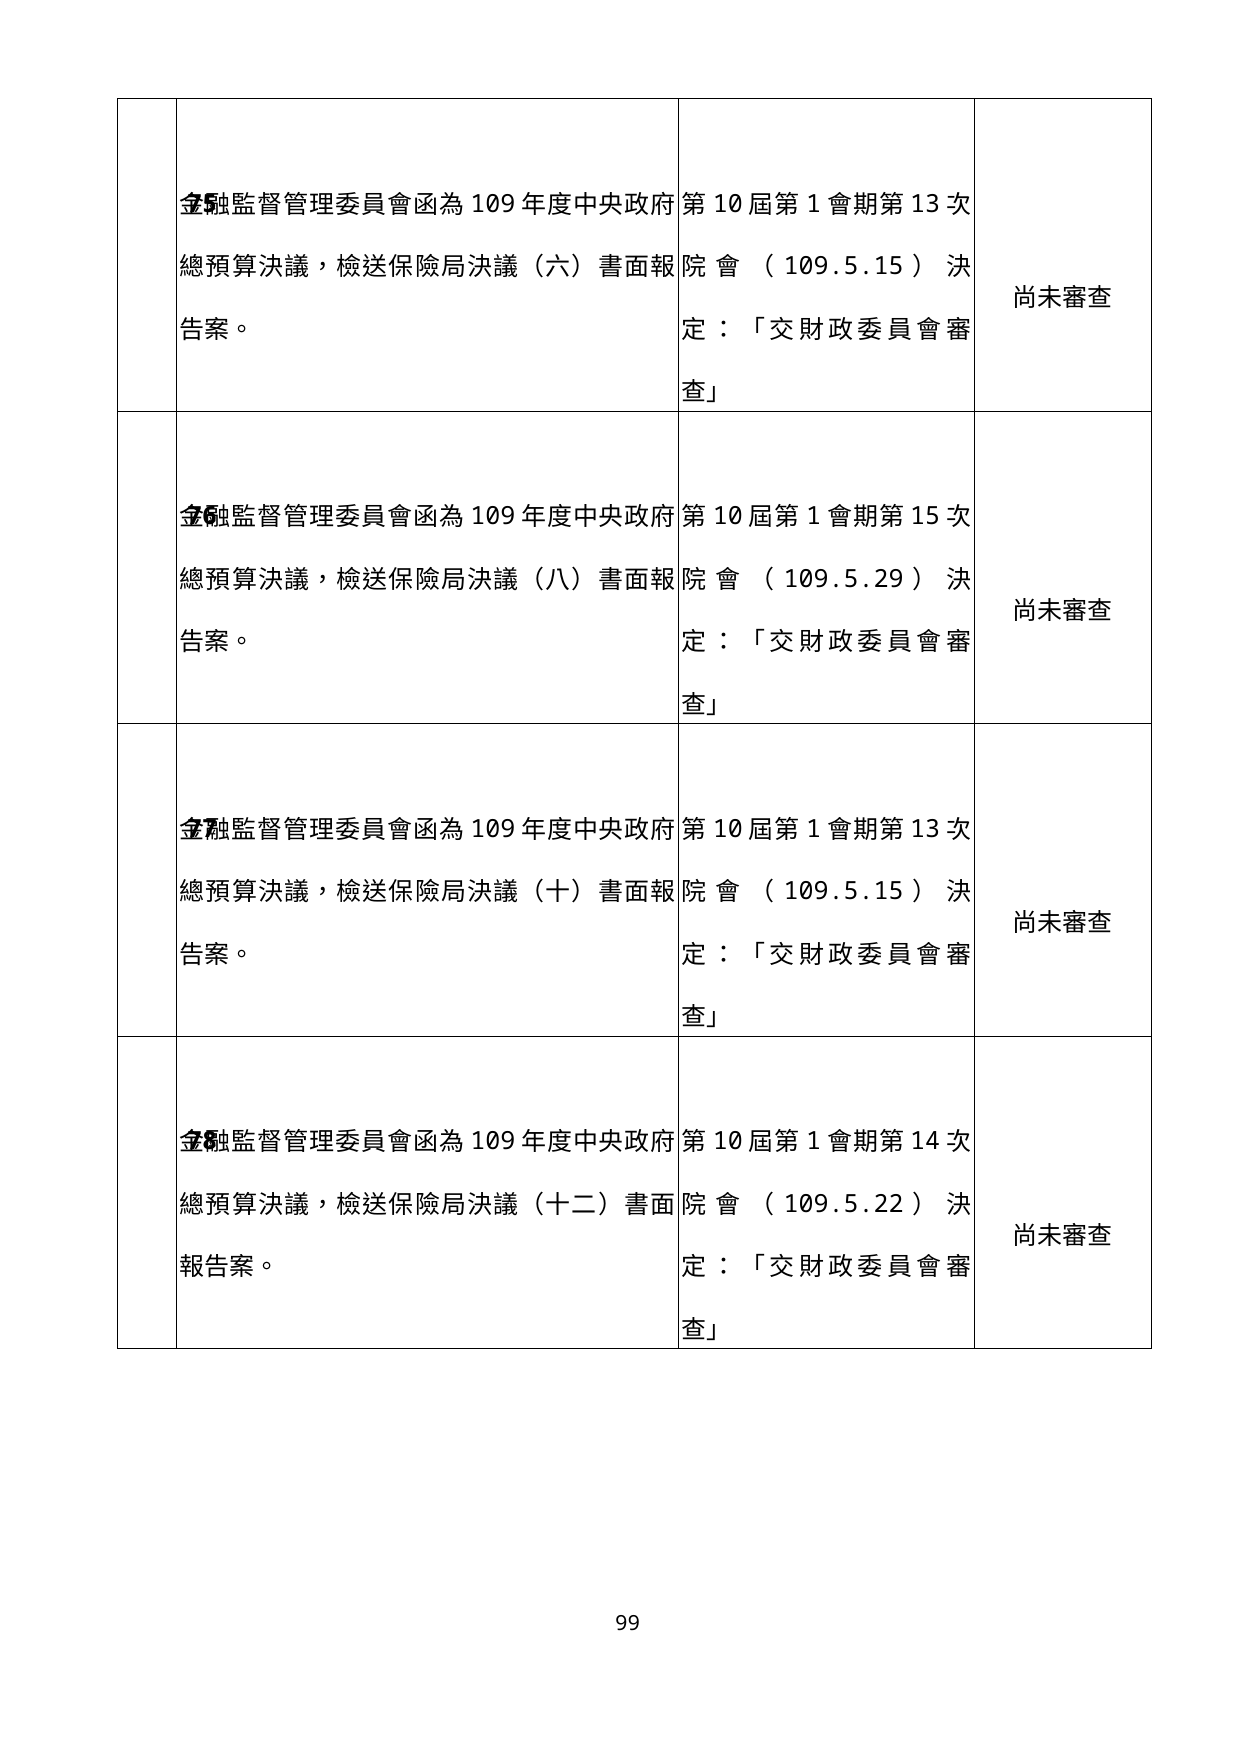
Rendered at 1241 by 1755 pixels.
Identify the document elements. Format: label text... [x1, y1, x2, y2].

table_cell 尚未審查 [975, 412, 1151, 723]
table_cell 尚未審查 [975, 99, 1151, 411]
table_cell 金融監督管理委員會函為109年度中央政府總預算決議，檢送保險局決議（十）書面報告案。 [177, 724, 678, 1036]
table_cell [118, 99, 176, 411]
table_cell [118, 724, 176, 1036]
table_cell 第10屆第1會期第13次院會（109.5.15）決定：「交財政委員會審查」 [679, 724, 974, 1036]
table_cell 尚未審查 [975, 1037, 1151, 1348]
table_cell 金融監督管理委員會函為109年度中央政府總預算決議，檢送保險局決議（十二）書面報告案。 [177, 1037, 678, 1348]
table_cell 金融監督管理委員會函為109年度中央政府總預算決議，檢送保險局決議（八）書面報告案。 [177, 412, 678, 723]
table_cell 第10屆第1會期第14次院會（109.5.22）決定：「交財政委員會審查」 [679, 1037, 974, 1348]
table_cell 第10屆第1會期第15次院會（109.5.29）決定：「交財政委員會審查」 [679, 412, 974, 723]
table_cell 尚未審查 [975, 724, 1151, 1036]
table_cell 第10屆第1會期第13次院會（109.5.15）決定：「交財政委員會審查」 [679, 99, 974, 411]
table_cell 金融監督管理委員會函為109年度中央政府總預算決議，檢送保險局決議（六）書面報告案。 [177, 99, 678, 411]
table_cell [118, 1037, 176, 1348]
table_cell [118, 412, 176, 723]
